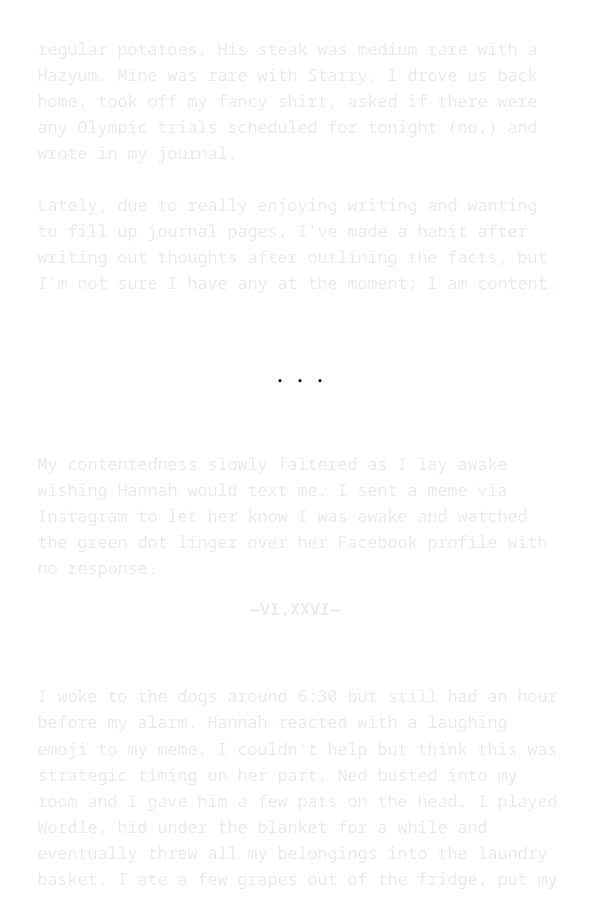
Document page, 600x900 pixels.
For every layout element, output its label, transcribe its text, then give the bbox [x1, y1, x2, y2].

text My contentedness slowly faltered as I lay awake wishing Hannah would text me. I sent a meme via Instagram to let her know I was awake and watched the green dot linger over her Facebook profile with no response. [37, 452, 562, 579]
text —VI.XXVI— [37, 597, 562, 620]
text . . . [37, 312, 562, 387]
text I woke to the dogs around 6:30 but still had an hour before my alarm. Hannah reacted with a laughing emoji to my meme. I couldn't help but think this was strategic timing on her part. Ned busted into my room and I gave him a few pats on the head. I played Wordle, hid under the blanket for a while and eventually threw all my belongings into the laundry basket. I ate a few grapes out of the fridge, put my [37, 685, 562, 890]
text regular potatoes. His steak was medium rare with a Hazyum. Mine was rare with Starry. I drove us back home, took off my fancy shirt, asked if there were any Olympic trials scheduled for tonight (no,) and wrote in my journal. Lately, due to really enjoying writing and wanting to fill up journal pages, I've made a habit after writing out thoughts after outlining the facts, but I'm not sure I have any at the moment; I am content. [37, 37, 562, 294]
